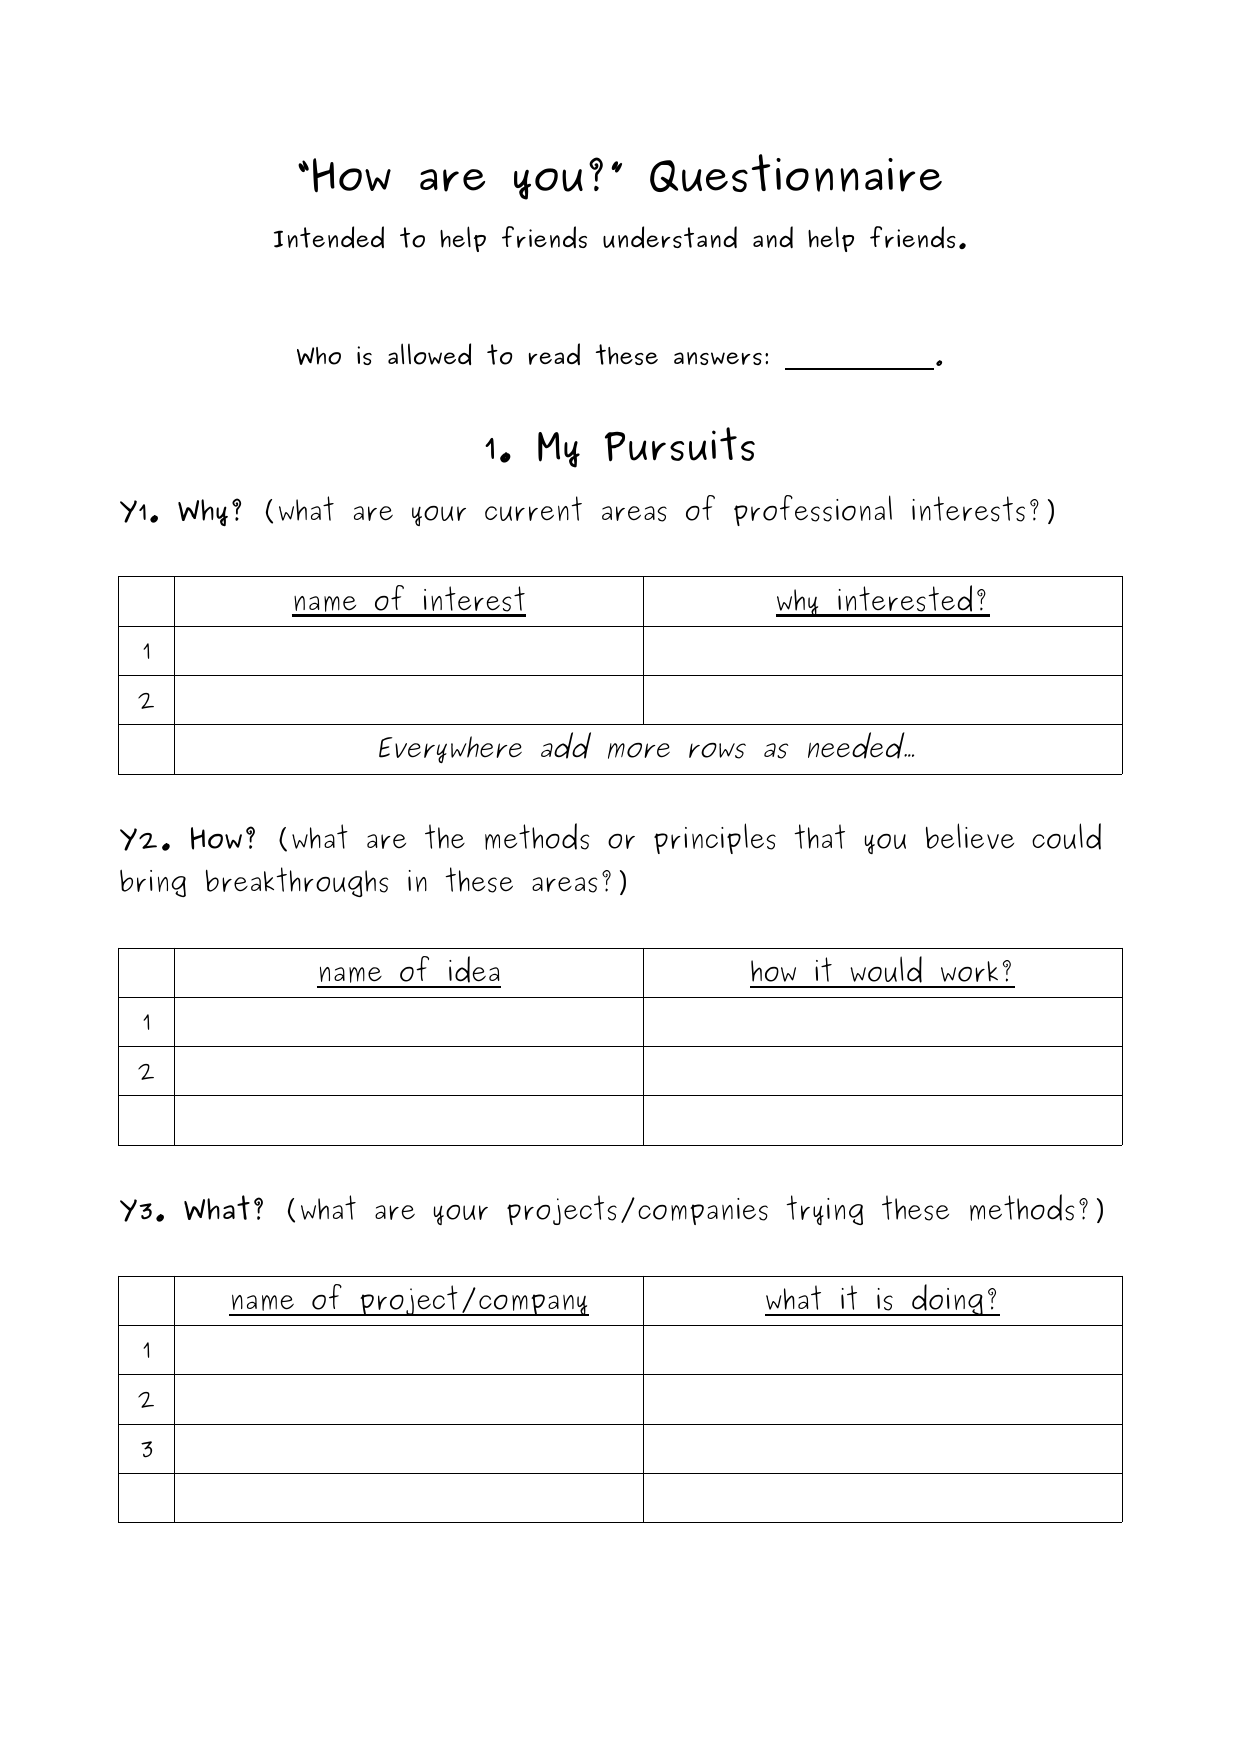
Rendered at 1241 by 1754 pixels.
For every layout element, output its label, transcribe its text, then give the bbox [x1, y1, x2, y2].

table_cell [644, 1375, 1122, 1423]
table_cell [644, 1425, 1122, 1473]
text Who is allowed to read these answers: . [118, 339, 1122, 376]
table_cell 2 [119, 1047, 174, 1095]
table_cell [175, 676, 643, 724]
table_cell [644, 1096, 1122, 1145]
table_header name of interest [175, 577, 643, 626]
text Y2. How? (what are the methods or principles that you believe could bring breakthroughs in these areas?) [118, 817, 1122, 904]
table_cell [175, 627, 643, 675]
table_cell [175, 1047, 643, 1095]
table_cell [644, 1474, 1122, 1522]
table_cell Everywhere add more rows as needed... [175, 725, 1122, 773]
text Intended to help friends understand and help friends. [118, 222, 1122, 259]
table_cell [175, 998, 643, 1046]
table_cell [644, 998, 1122, 1046]
table_cell 2 [119, 1375, 174, 1423]
table_header [119, 949, 174, 997]
table_cell [119, 725, 174, 773]
table_cell [175, 1425, 643, 1473]
table_header [119, 577, 174, 626]
table_cell [175, 1326, 643, 1374]
table_cell [119, 1474, 174, 1522]
table_cell [119, 1096, 174, 1145]
table_cell 3 [119, 1425, 174, 1473]
table_header why interested? [644, 577, 1122, 626]
table_header [119, 1277, 174, 1325]
table_header how it would work? [644, 949, 1122, 997]
table_cell [175, 1096, 643, 1145]
subtitle “How are you?” Questionnaire [118, 143, 1122, 209]
text Y3. What? (what are your projects/companies trying these methods?) [118, 1189, 1122, 1232]
table_header what it is doing? [644, 1277, 1122, 1325]
table_cell [175, 1375, 643, 1423]
table_header name of idea [175, 949, 643, 997]
table_cell [644, 1326, 1122, 1374]
table_header name of project/company [175, 1277, 643, 1325]
table_cell 1 [119, 627, 174, 675]
subtitle 1. My Pursuits [118, 418, 1122, 477]
table_cell [644, 676, 1122, 724]
table_cell [175, 1474, 643, 1522]
table_cell [644, 1047, 1122, 1095]
table_cell 2 [119, 676, 174, 724]
table_cell 1 [119, 998, 174, 1046]
text Y1. Why? (what are your current areas of professional interests?) [118, 489, 1122, 533]
table_cell [644, 627, 1122, 675]
table_cell 1 [119, 1326, 174, 1374]
